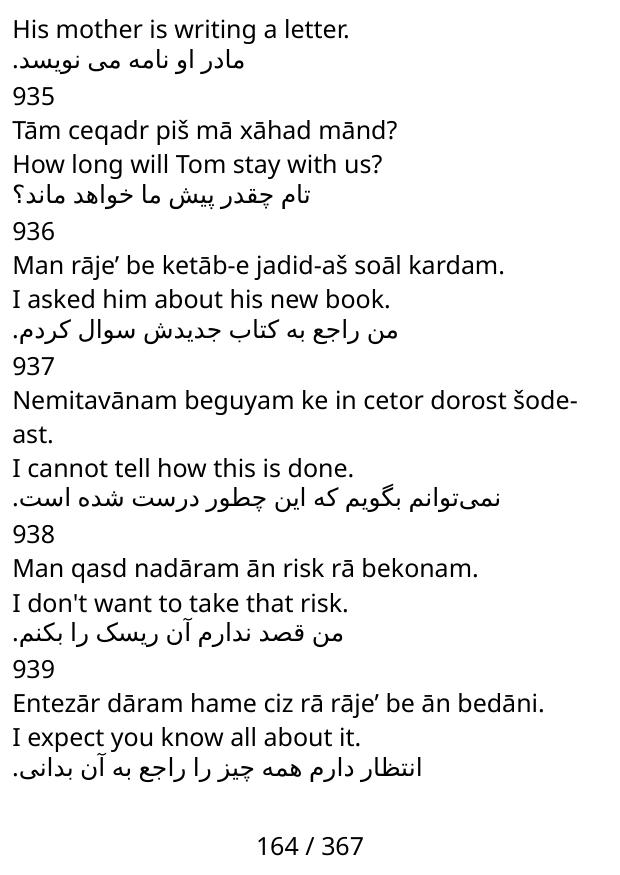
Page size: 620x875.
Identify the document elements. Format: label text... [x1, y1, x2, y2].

text Nemi‌tavānam beguyam ke in cetor dorost šode-ast. [12, 382, 607, 450]
text I asked him about his new book. [12, 282, 607, 316]
text Man rāje’ be ketāb-e jadid-aš soāl kardam. [12, 247, 607, 282]
text I expect you know all about it. [12, 720, 607, 754]
text How long will Tom stay with us? [12, 147, 607, 181]
text 938 [12, 517, 607, 551]
text من قصد ندارم آن ریسک را بکنم. [12, 619, 607, 652]
text 939 [12, 652, 607, 686]
text Entezār dāram hame ciz rā rāje’ be ān bedāni. [12, 686, 607, 720]
text His mother is writing a letter. [12, 12, 607, 46]
text Man qasd nadāram ān risk rā bekonam. [12, 551, 607, 585]
text انتظار دارم همه چیز را راجع به آن بدانی. [12, 754, 607, 787]
text تام چقدر پیش ما خواهد ماند؟ [12, 181, 607, 213]
text Tām ceqadr piš mā xāhad mānd? [12, 113, 607, 147]
text من راجع به کتاب جدیدش سوال کردم. [12, 316, 607, 348]
text مادر او نامه می نویسد. [12, 46, 607, 79]
text I cannot tell how this is done. [12, 450, 607, 484]
text 935 [12, 79, 607, 113]
text I don't want to take that risk. [12, 585, 607, 619]
text 936 [12, 213, 607, 247]
text 937 [12, 348, 607, 382]
text نمی‌توانم بگویم که این چطور درست شده است. [12, 484, 607, 517]
